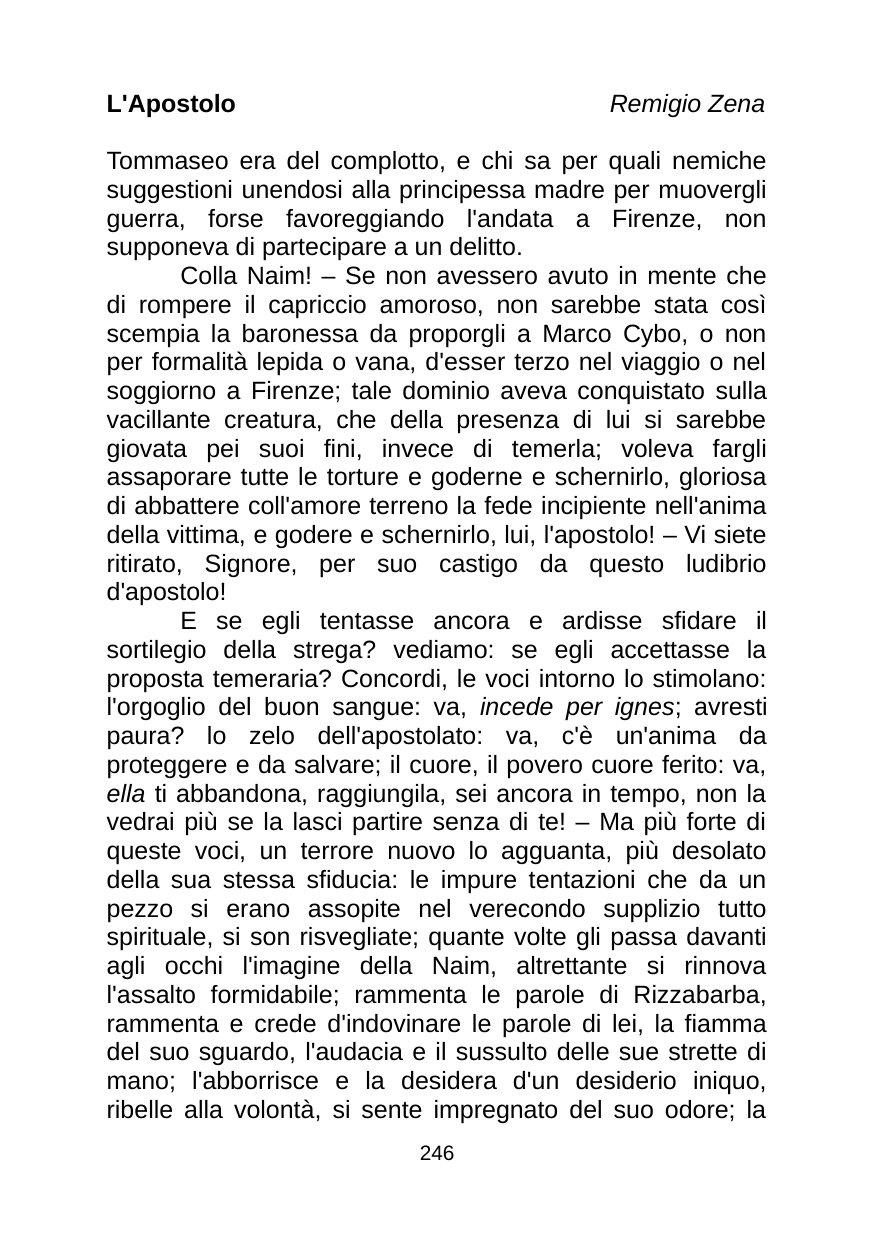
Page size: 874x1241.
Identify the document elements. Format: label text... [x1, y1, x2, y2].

text E se egli tentasse ancora e ardisse sfidare il sortilegio della strega? vediamo: se egli accettasse la proposta temeraria? Concordi, le voci intorno lo stimolano: l'orgoglio del buon sangue: va, incede per ignes; avresti paura? lo zelo dell'apostolato: va, c'è un'anima da proteggere e da salvare; il cuore, il povero cuore ferito: va, ella ti abbandona, raggiungila, sei ancora in tempo, non la vedrai più se la lasci partire senza di te! – Ma più forte di queste voci, un terrore nuovo lo agguanta, più desolato della sua stessa sfiducia: le impure tentazioni che da un pezzo si erano assopite nel verecondo supplizio tutto spirituale, si son risvegliate; quante volte gli passa davanti agli occhi l'imagine della Naim, altrettante si rinnova l'assalto formidabile; rammenta le parole di Rizzabarba, rammenta e crede d'indovinare le parole di lei, la fiamma del suo sguardo, l'audacia e il sussulto delle sue strette di mano; l'abborrisce e la desidera d'un desiderio iniquo, ribelle alla volontà, si sente impregnato del suo odore; la [106, 606, 768, 1124]
text Tommaseo era del complotto, e chi sa per quali nemiche suggestioni unendosi alla principessa madre per muovergli guerra, forse favoreggiando l'andata a Firenze, non supponeva di partecipare a un delitto. [106, 146, 768, 261]
text Colla Naim! – Se non avessero avuto in mente che di rompere il capriccio amoroso, non sarebbe stata così scempia la baronessa da proporgli a Marco Cybo, o non per formalità lepida o vana, d'esser terzo nel viaggio o nel soggiorno a Firenze; tale dominio aveva conquistato sulla vacillante creatura, che della presenza di lui si sarebbe giovata pei suoi fini, invece di temerla; voleva fargli assaporare tutte le torture e goderne e schernirlo, gloriosa di abbattere coll'amore terreno la fede incipiente nell'anima della vittima, e godere e schernirlo, lui, l'apostolo! – Vi siete ritirato, Signore, per suo castigo da questo ludibrio d'apostolo! [106, 261, 768, 606]
